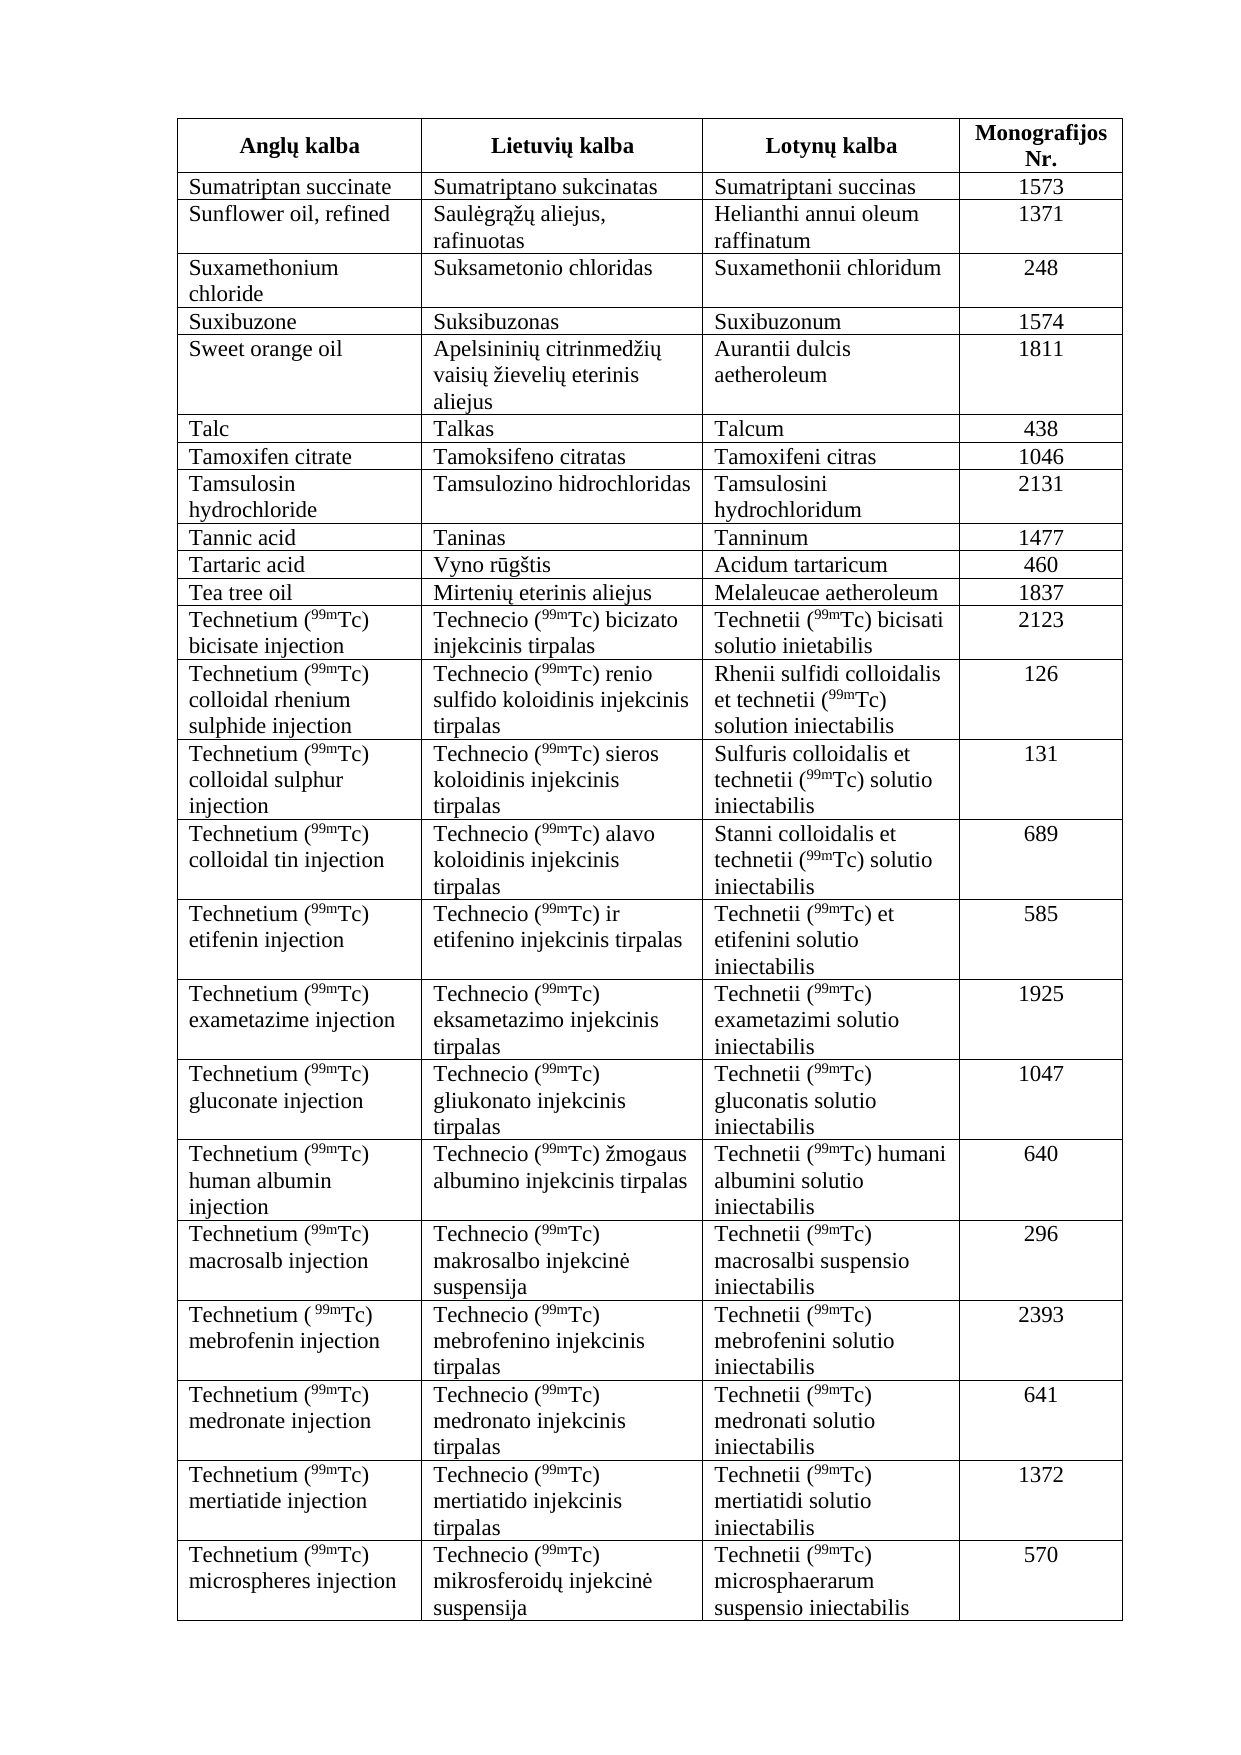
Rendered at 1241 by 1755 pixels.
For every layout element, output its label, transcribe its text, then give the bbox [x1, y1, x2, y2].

table_header Lietuvių kalba [422, 119, 702, 172]
table_cell Apelsininių citrinmedžių vaisių žievelių eterinis aliejus [422, 335, 702, 414]
table_cell 689 [960, 820, 1122, 899]
table_cell Helianthi annui oleum raffinatum [703, 200, 959, 253]
table_cell Technetii (99mTc) humani albumini solutio iniectabilis [703, 1140, 959, 1219]
table_cell Tannic acid [178, 524, 421, 550]
table_cell Technetii (99mTc) macrosalbi suspensio iniectabilis [703, 1221, 959, 1299]
table_cell Tamoksifeno citratas [422, 443, 702, 469]
table_cell 131 [960, 740, 1122, 819]
table_cell Technetium (99mTc) medronate injection [178, 1381, 421, 1460]
table_cell Technecio (99mTc) bicizato injekcinis tirpalas [422, 606, 702, 659]
table_cell Tamsulosini hydrochloridum [703, 470, 959, 523]
table_cell Technetium (99mTc) macrosalb injection [178, 1221, 421, 1299]
table_cell Acidum tartaricum [703, 551, 959, 578]
table_cell Talc [178, 415, 421, 442]
table_cell Rhenii sulfidi colloidalis et technetii (99mTc) solution iniectabilis [703, 660, 959, 739]
table_cell 438 [960, 415, 1122, 442]
table_cell Technecio (99mTc) gliukonato injekcinis tirpalas [422, 1060, 702, 1139]
table_cell Technecio (99mTc) renio sulfido koloidinis injekcinis tirpalas [422, 660, 702, 739]
table_cell Sumatriptan succinate [178, 173, 421, 199]
table_cell 1925 [960, 980, 1122, 1059]
table_cell Technetium (99mTc) colloidal tin injection [178, 820, 421, 899]
table_header Lotynų kalba [703, 119, 959, 172]
table_cell Technecio (99mTc) mebrofenino injekcinis tirpalas [422, 1301, 702, 1380]
table_cell Technetii (99mTc) gluconatis solutio iniectabilis [703, 1060, 959, 1139]
table_cell Technetii (99mTc) medronati solutio iniectabilis [703, 1381, 959, 1460]
table_cell Suxamethonium chloride [178, 254, 421, 307]
table_cell Mirtenių eterinis aliejus [422, 579, 702, 605]
table_cell Technetium (99mTc) etifenin injection [178, 900, 421, 979]
table_cell Technecio (99mTc) žmogaus albumino injekcinis tirpalas [422, 1140, 702, 1219]
table_header Anglų kalba [178, 119, 421, 172]
table_cell Technetium (99mTc) colloidal sulphur injection [178, 740, 421, 819]
table_cell Technecio (99mTc) eksametazimo injekcinis tirpalas [422, 980, 702, 1059]
table_cell Technetii (99mTc) microsphaerarum suspensio iniectabilis [703, 1541, 959, 1620]
table_cell 1837 [960, 579, 1122, 605]
table_cell Technetium (99mTc) mertiatide injection [178, 1461, 421, 1540]
table_cell 1372 [960, 1461, 1122, 1540]
table_cell Technetium (99mTc) exametazime injection [178, 980, 421, 1059]
table_cell 296 [960, 1221, 1122, 1299]
table_cell Stanni colloidalis et technetii (99mTc) solutio iniectabilis [703, 820, 959, 899]
table_cell Tamoxifeni citras [703, 443, 959, 469]
table_cell Tanninum [703, 524, 959, 550]
table_cell Technetium (99mTc) colloidal rhenium sulphide injection [178, 660, 421, 739]
table_cell Technetii (99mTc) mebrofenini solutio iniectabilis [703, 1301, 959, 1380]
table_cell Suxibuzone [178, 308, 421, 334]
table_cell Technetium (99mTc) microspheres injection [178, 1541, 421, 1620]
table_cell Technetium (99mTc) gluconate injection [178, 1060, 421, 1139]
table_cell Technetium (99mTc) human albumin injection [178, 1140, 421, 1219]
table_cell 1573 [960, 173, 1122, 199]
table_cell Suxamethonii chloridum [703, 254, 959, 307]
table_cell Technetii (99mTc) bicisati solutio inietabilis [703, 606, 959, 659]
table_cell Technetii (99mTc) exametazimi solutio iniectabilis [703, 980, 959, 1059]
table_cell Suxibuzonum [703, 308, 959, 334]
table_cell Aurantii dulcis aetheroleum [703, 335, 959, 414]
table_cell 460 [960, 551, 1122, 578]
table_cell Technecio (99mTc) mertiatido injekcinis tirpalas [422, 1461, 702, 1540]
table_cell Technetii (99mTc) mertiatidi solutio iniectabilis [703, 1461, 959, 1540]
table_cell Talcum [703, 415, 959, 442]
table_cell Technetium (99mTc) bicisate injection [178, 606, 421, 659]
table_cell 2131 [960, 470, 1122, 523]
table_cell 1811 [960, 335, 1122, 414]
table_cell Technecio (99mTc) sieros koloidinis injekcinis tirpalas [422, 740, 702, 819]
table_cell Tea tree oil [178, 579, 421, 605]
table_cell Sunflower oil, refined [178, 200, 421, 253]
table_cell Tamoxifen citrate [178, 443, 421, 469]
table_cell Technecio (99mTc) medronato injekcinis tirpalas [422, 1381, 702, 1460]
table_cell Sumatriptani succinas [703, 173, 959, 199]
table_cell Technecio (99mTc) makrosalbo injekcinė suspensija [422, 1221, 702, 1299]
table_cell Technetii (99mTc) et etifenini solutio iniectabilis [703, 900, 959, 979]
table_cell 1477 [960, 524, 1122, 550]
table_cell Sulfuris colloidalis et technetii (99mTc) solutio iniectabilis [703, 740, 959, 819]
table_cell 126 [960, 660, 1122, 739]
table_cell 641 [960, 1381, 1122, 1460]
table_cell Technetium ( 99mTc) mebrofenin injection [178, 1301, 421, 1380]
table_cell 1371 [960, 200, 1122, 253]
table_cell Saulėgrąžų aliejus, rafinuotas [422, 200, 702, 253]
table_cell Suksametonio chloridas [422, 254, 702, 307]
table_cell Suksibuzonas [422, 308, 702, 334]
table_cell 570 [960, 1541, 1122, 1620]
table_cell 585 [960, 900, 1122, 979]
table_cell 1574 [960, 308, 1122, 334]
table_cell 248 [960, 254, 1122, 307]
table_cell 2123 [960, 606, 1122, 659]
table_cell 640 [960, 1140, 1122, 1219]
table_cell Talkas [422, 415, 702, 442]
table_cell 1047 [960, 1060, 1122, 1139]
table_cell Technecio (99mTc) ir etifenino injekcinis tirpalas [422, 900, 702, 979]
table_cell 2393 [960, 1301, 1122, 1380]
table_cell Vyno rūgštis [422, 551, 702, 578]
table_cell Melaleucae aetheroleum [703, 579, 959, 605]
table_cell Sumatriptano sukcinatas [422, 173, 702, 199]
table_header Monografijos Nr. [960, 119, 1122, 172]
table_cell 1046 [960, 443, 1122, 469]
table_cell Sweet orange oil [178, 335, 421, 414]
table_cell Technecio (99mTc) mikrosferoidų injekcinė suspensija [422, 1541, 702, 1620]
table_cell Tamsulosin hydrochloride [178, 470, 421, 523]
table_cell Tartaric acid [178, 551, 421, 578]
table_cell Tamsulozino hidrochloridas [422, 470, 702, 523]
table_cell Taninas [422, 524, 702, 550]
table_cell Technecio (99mTc) alavo koloidinis injekcinis tirpalas [422, 820, 702, 899]
